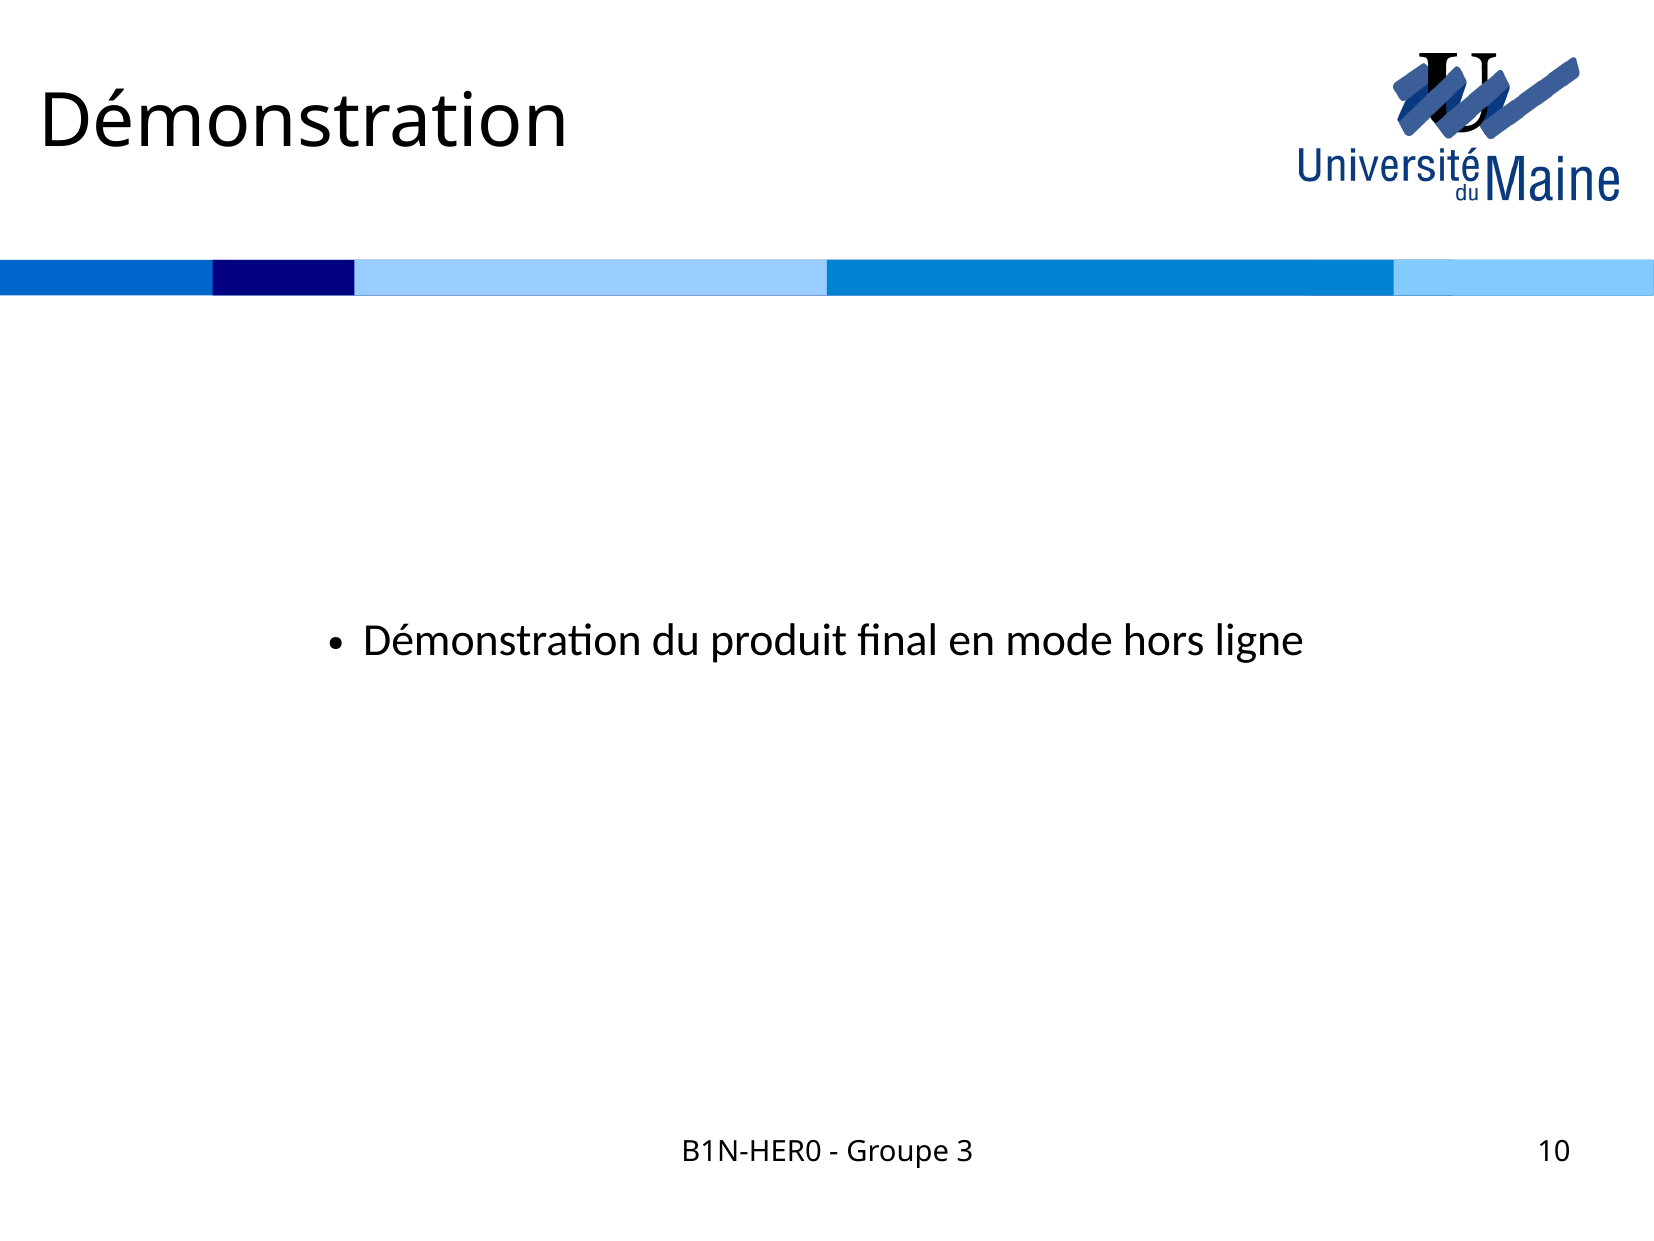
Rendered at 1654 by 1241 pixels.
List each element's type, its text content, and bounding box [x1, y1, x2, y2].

text_box [0, 259, 1654, 296]
text_box Démonstration [23, 59, 1306, 260]
text_box Démonstration du produit final en mode hors ligne [312, 614, 1341, 685]
picture [1299, 53, 1619, 201]
